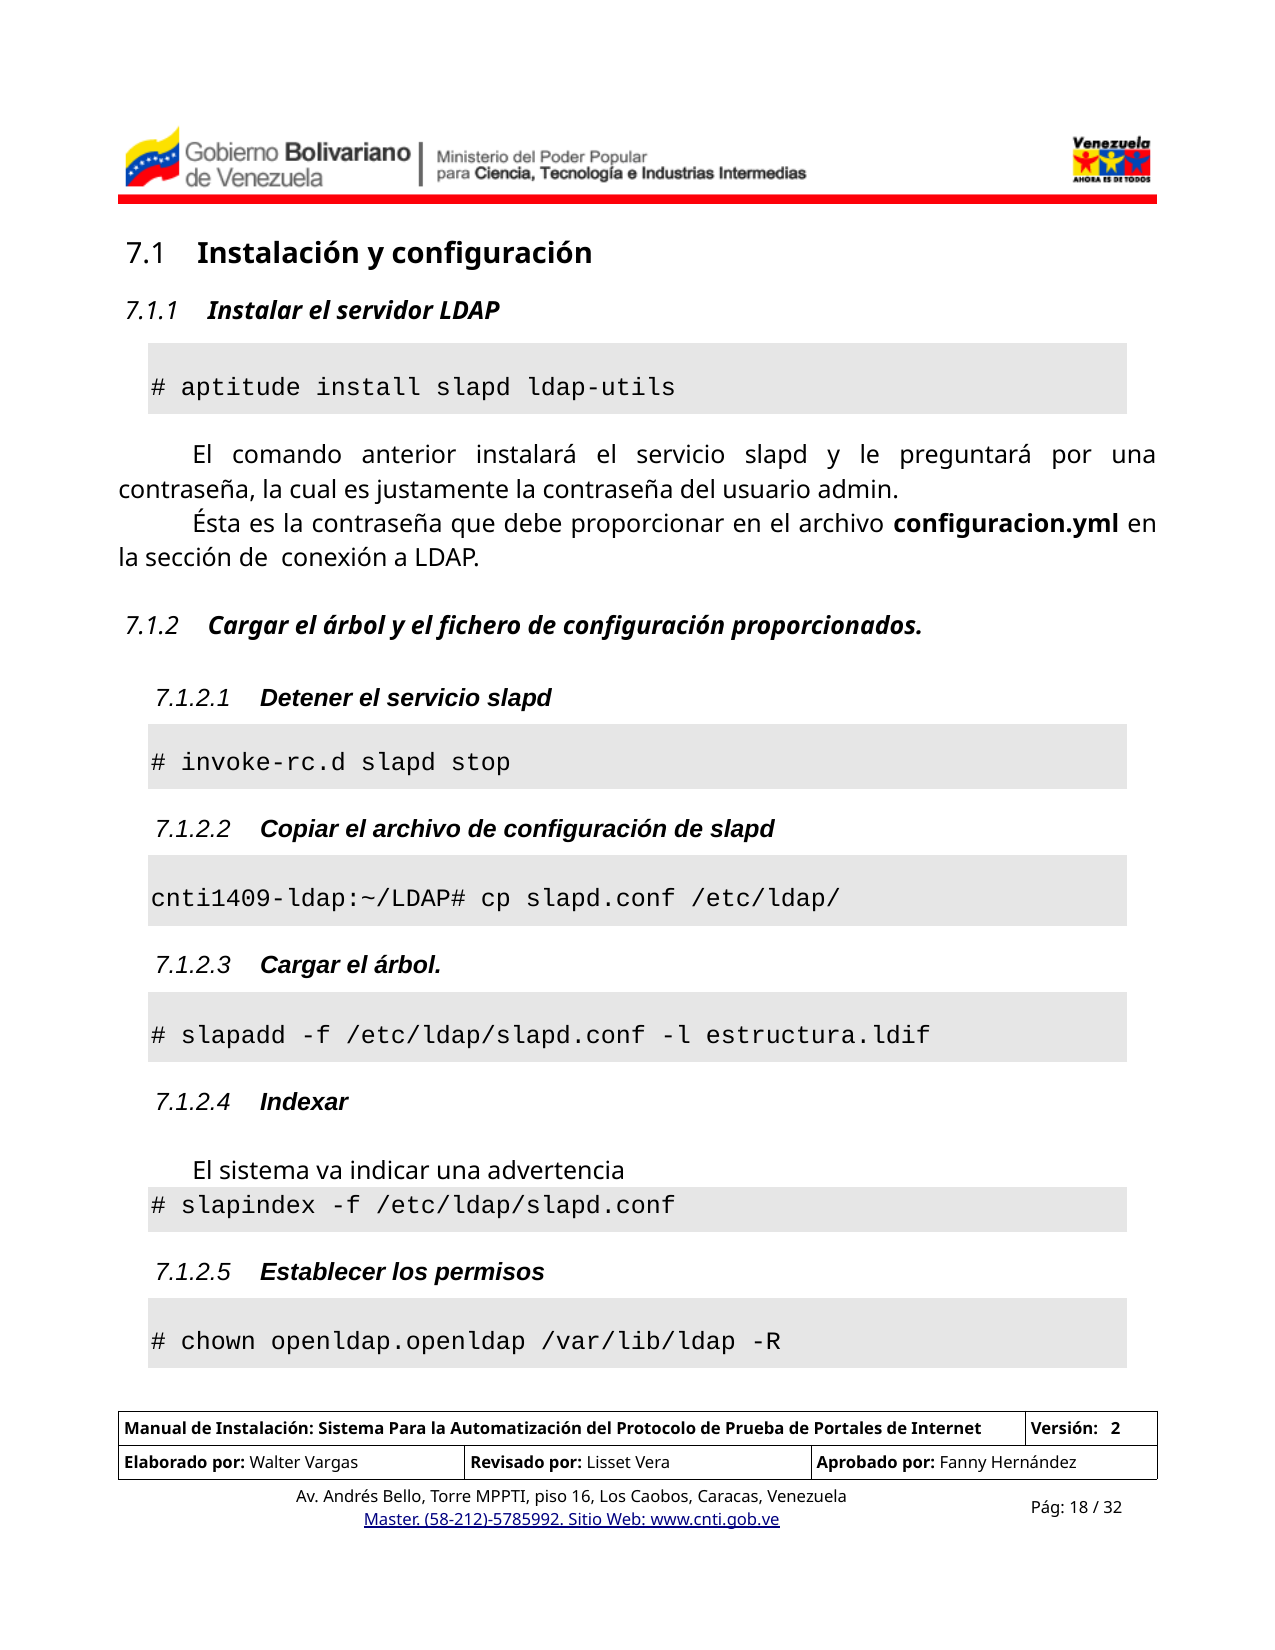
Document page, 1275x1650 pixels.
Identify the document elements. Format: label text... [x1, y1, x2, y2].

picture [118, 118, 1157, 204]
text El sistema va indicar una advertencia [118, 1128, 1157, 1187]
subtitle Cargar el árbol y el fichero de configuración proporcionados. [118, 607, 1157, 642]
subtitle Indexar [148, 1087, 1157, 1115]
subtitle Detener el servicio slapd [148, 683, 1157, 712]
text # chown openldap.openldap /var/lib/ldap -R [148, 1298, 1127, 1360]
subtitle Copiar el archivo de configuración de slapd [148, 814, 1157, 843]
subtitle Instalar el servidor LDAP [118, 292, 1157, 326]
text # slapindex -f /etc/ldap/slapd.conf [148, 1187, 1127, 1224]
text cnti1409-ldap:~/LDAP# cp slapd.conf /etc/ldap/ [148, 855, 1127, 917]
subtitle Cargar el árbol. [148, 951, 1157, 979]
text # aptitude install slapd ldap-utils [148, 343, 1127, 406]
text Ésta es la contraseña que debe proporcionar en el archivo configuracion.yml en la sección de conexión a LDAP. [118, 505, 1157, 573]
text # slapadd -f /etc/ldap/slapd.conf -l estructura.ldif [148, 992, 1127, 1053]
subtitle Establecer los permisos [148, 1257, 1157, 1286]
text El comando anterior instalará el servicio slapd y le preguntará por una contraseña, la cual es justamente la contraseña del usuario admin. [118, 414, 1157, 505]
text # invoke-rc.d slapd stop [148, 724, 1127, 781]
subtitle Instalación y configuración [118, 233, 1157, 272]
